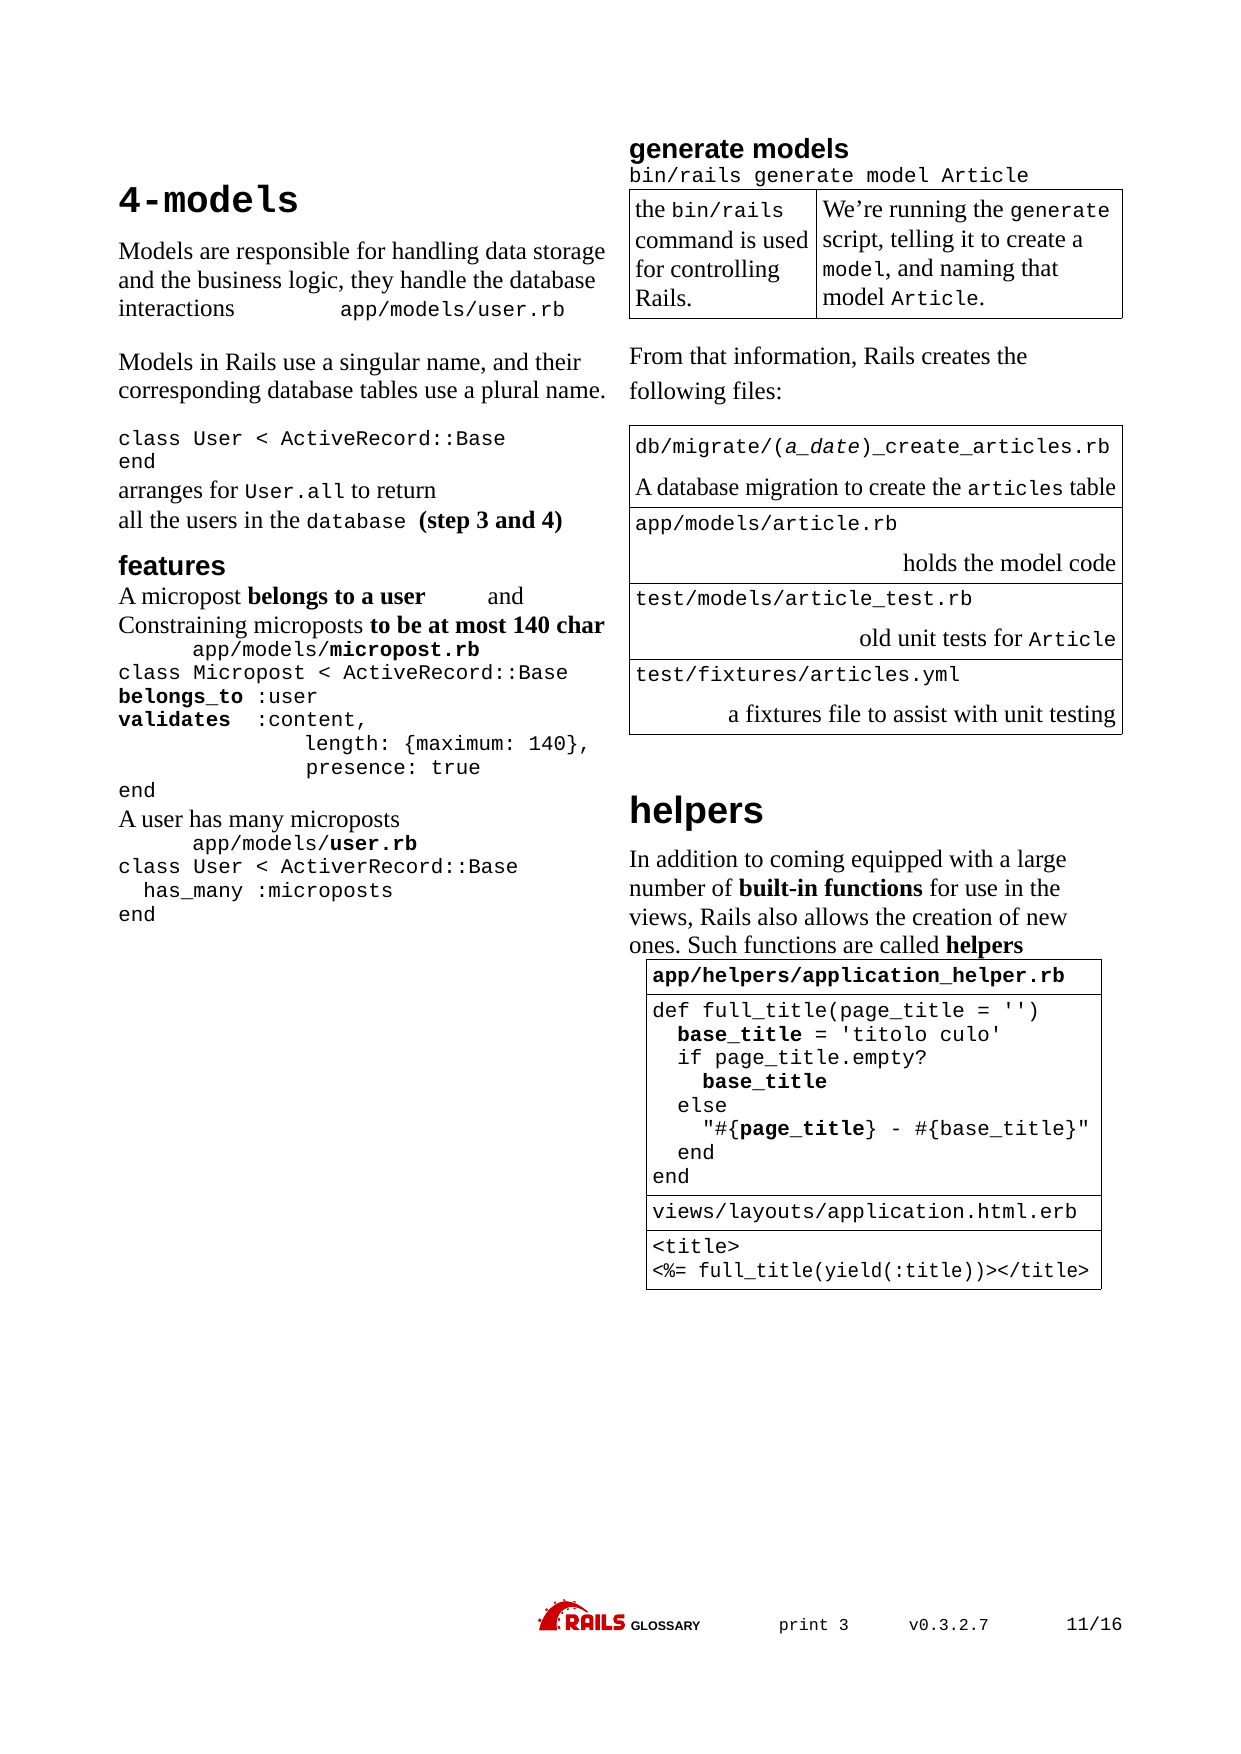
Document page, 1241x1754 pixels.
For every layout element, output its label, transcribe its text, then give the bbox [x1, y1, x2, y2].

text class User < ActiveRecord::Base [118, 428, 611, 452]
table_cell views/layouts/application.html.erb [647, 1196, 1101, 1230]
text has_many :microposts [118, 880, 611, 904]
table_cell holds the model code [630, 542, 1122, 582]
text class User < ActiverRecord::Base [118, 856, 611, 880]
text end [118, 904, 611, 927]
text all the users in the database (step 3 and 4) [118, 505, 611, 534]
table_header db/migrate/(a_date)_create_articles.rb [630, 426, 1122, 466]
subtitle generate models [629, 133, 1122, 165]
text length: {maximum: 140}, [118, 733, 611, 757]
text app/models/user.rb [118, 833, 611, 856]
text Models in Rails use a singular name, and their corresponding database tables use a plural name. [118, 347, 611, 404]
text Constraining microposts to be at most 140 char [118, 610, 611, 638]
table_cell test/fixtures/articles.yml [630, 660, 1122, 694]
text arranges for User.all to return [118, 475, 611, 505]
table_header We’re running the generate script, telling it to create a model, and naming that model Article. [817, 190, 1122, 317]
text validates :content, [118, 709, 611, 733]
text app/models/micropost.rb [118, 638, 611, 662]
table_cell <title> <%= full_title(yield(:title))></title> [647, 1231, 1101, 1289]
text From that information, Rails creates the following files: [629, 341, 1122, 404]
table_header the bin/rails command is used for controlling Rails. [630, 190, 816, 317]
text A user has many microposts [118, 804, 611, 833]
table_cell a fixtures file to assist with unit testing [630, 694, 1122, 734]
text end [118, 452, 611, 475]
text belongs_to :user [118, 686, 611, 709]
text bin/rails generate model Article [629, 165, 1122, 188]
subtitle features [118, 549, 611, 581]
table_cell A database migration to create the articles table [630, 466, 1122, 507]
subtitle 4-models [118, 181, 611, 223]
text Models are responsible for handling data storage and the business logic, they handle the database interactions app/models/user.rb [118, 236, 611, 323]
text A micropost belongs to a user and [118, 581, 611, 610]
subtitle helpers [629, 788, 1122, 832]
table_header app/helpers/application_helper.rb [647, 960, 1101, 994]
text In addition to coming equipped with a large number of built-in functions for use in the views, Rails also allows the creation of new ones. Such functions are called helpers [629, 844, 1122, 959]
table_cell def full_title(page_title = '') base_title = 'titolo culo' if page_title.empty? base_title else "#{page_title} - #{base_title}" end end [647, 995, 1101, 1195]
text end [118, 780, 611, 804]
table_cell app/models/article.rb [630, 508, 1122, 542]
table_cell old unit tests for Article [630, 618, 1122, 659]
text presence: true [118, 757, 611, 780]
table_cell test/models/article_test.rb [630, 584, 1122, 618]
text class Micropost < ActiveRecord::Base [118, 662, 611, 686]
